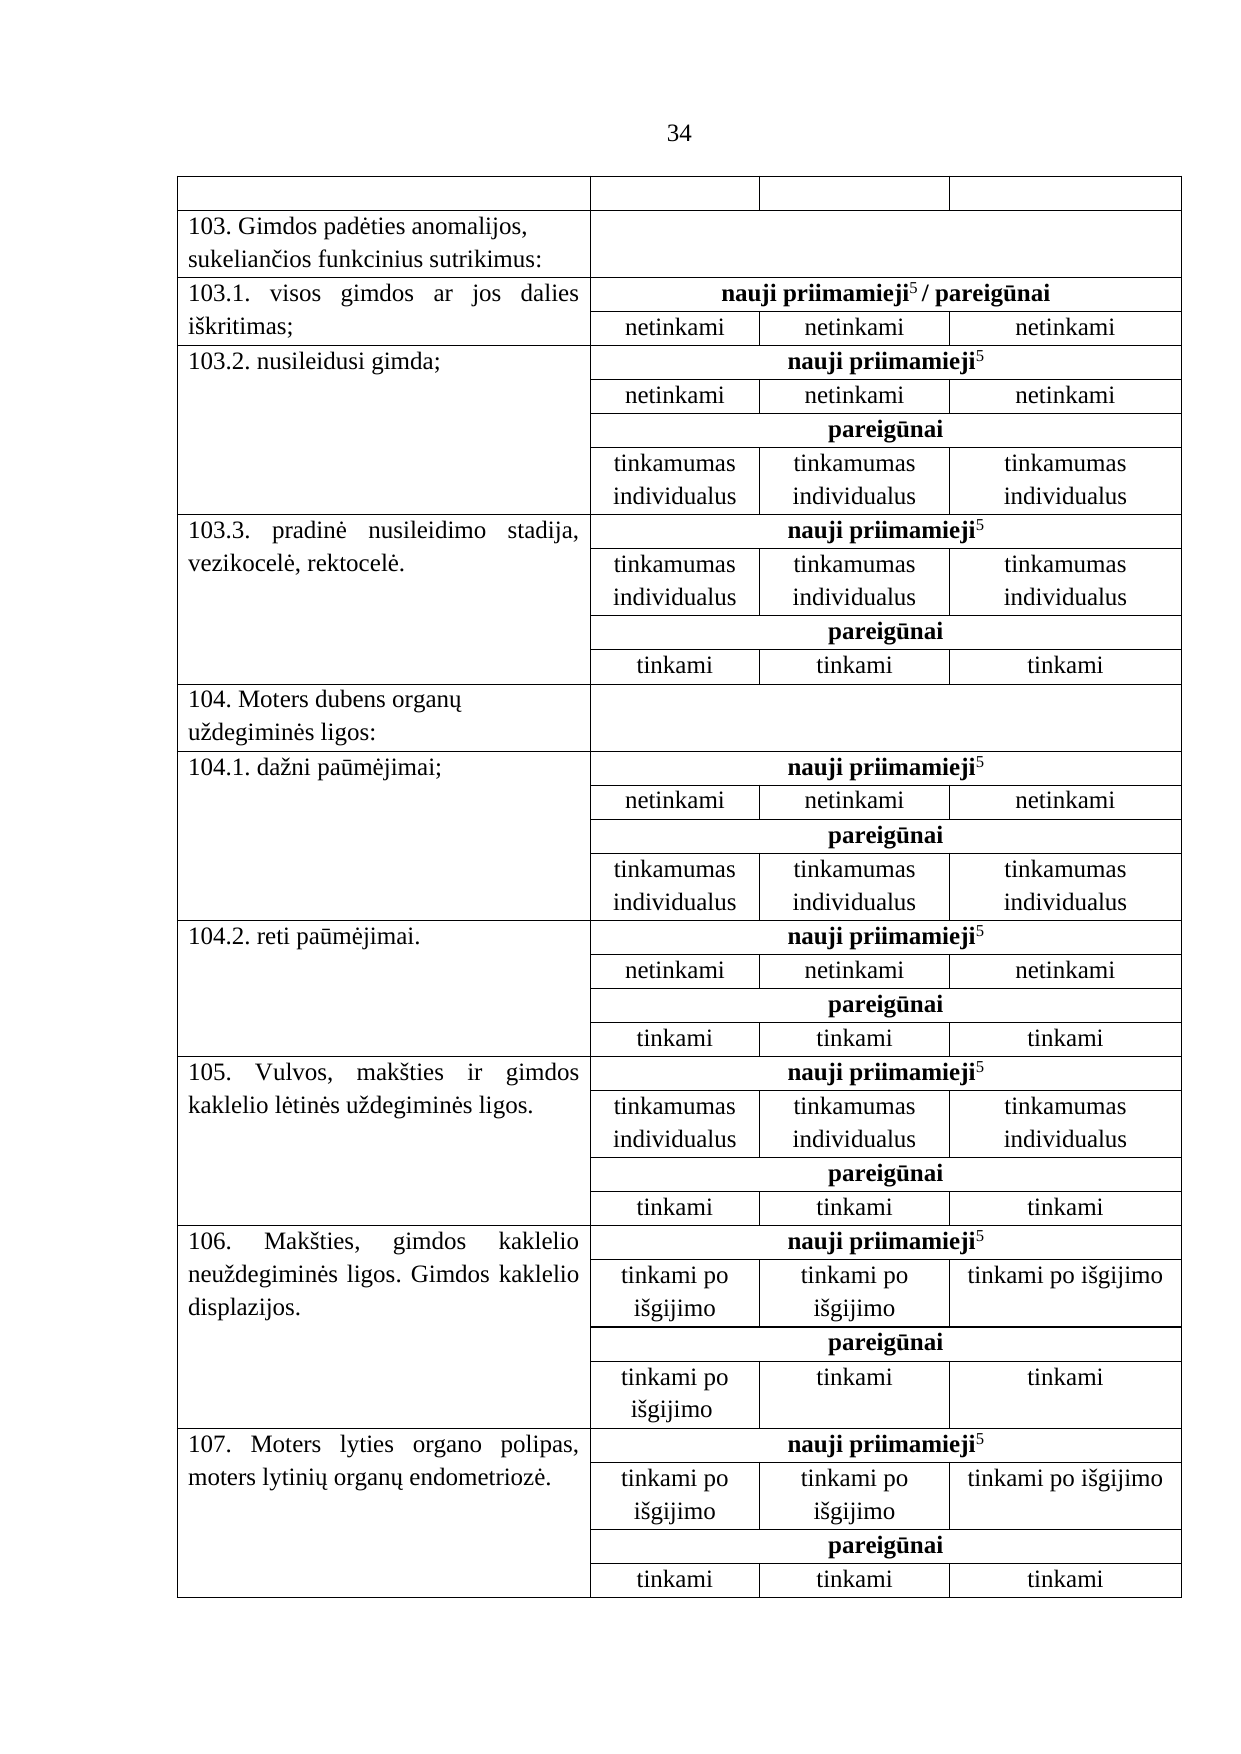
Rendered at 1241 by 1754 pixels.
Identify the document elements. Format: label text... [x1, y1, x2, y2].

table_cell pareigūnai [591, 616, 1181, 649]
table_cell pareigūnai [591, 1530, 1181, 1563]
table_cell pareigūnai [591, 989, 1181, 1022]
table_cell netinkami [760, 380, 949, 413]
table_cell nauji priimamieji5 [591, 346, 1181, 379]
table_cell 107. Moters lyties organo polipas, moters lytinių organų endometriozė. [178, 1429, 590, 1597]
table_cell tinkamumas individualus [760, 854, 949, 920]
table_cell 103.1. visos gimdos ar jos dalies iškritimas; [178, 278, 590, 345]
table_cell tinkamumas individualus [950, 854, 1181, 920]
table_cell pareigūnai [591, 820, 1181, 853]
table_cell tinkami [760, 1192, 949, 1225]
table_cell 103.3. pradinė nusileidimo stadija, vezikocelė, rektocelė. [178, 515, 590, 683]
table_cell tinkami [950, 1362, 1181, 1428]
table_cell netinkami [950, 380, 1181, 413]
table_cell tinkami [950, 650, 1181, 683]
table_cell nauji priimamieji5 [591, 1057, 1181, 1090]
table_cell tinkamumas individualus [760, 448, 949, 514]
table_cell tinkami po išgijimo [591, 1362, 759, 1428]
table_cell tinkami po išgijimo [950, 1260, 1181, 1326]
table_cell tinkamumas individualus [591, 1091, 759, 1157]
table_cell tinkami [760, 1023, 949, 1056]
table_cell [591, 211, 1181, 277]
table_cell 104. Moters dubens organų uždegiminės ligos: [178, 685, 590, 751]
table_cell nauji priimamieji5 [591, 921, 1181, 954]
table_cell netinkami [950, 786, 1181, 819]
table_cell 104.1. dažni paūmėjimai; [178, 752, 590, 920]
table_cell [950, 177, 1181, 210]
table_cell 105. Vulvos, makšties ir gimdos kaklelio lėtinės uždegiminės ligos. [178, 1057, 590, 1225]
table_cell tinkami po išgijimo [591, 1463, 759, 1529]
table_cell netinkami [760, 955, 949, 988]
table_cell nauji priimamieji5 / pareigūnai [591, 278, 1181, 311]
table_cell 103.2. nusileidusi gimda; [178, 346, 590, 514]
table_cell [178, 177, 590, 210]
table_cell tinkamumas individualus [591, 854, 759, 920]
table_cell netinkami [591, 380, 759, 413]
table_cell nauji priimamieji5 [591, 1429, 1181, 1462]
table_cell [591, 685, 1181, 751]
table_cell tinkami [950, 1192, 1181, 1225]
table_cell tinkamumas individualus [760, 549, 949, 615]
table_cell nauji priimamieji5 [591, 1226, 1181, 1259]
table_cell tinkami [591, 1192, 759, 1225]
table_cell tinkami [760, 1564, 949, 1597]
table_cell tinkamumas individualus [591, 549, 759, 615]
table_cell tinkami po išgijimo [760, 1463, 949, 1529]
table_cell tinkami [591, 1564, 759, 1597]
table_cell tinkami [950, 1023, 1181, 1056]
table_cell netinkami [950, 312, 1181, 345]
table_cell tinkamumas individualus [950, 549, 1181, 615]
table_cell tinkami po išgijimo [760, 1260, 949, 1326]
table_cell tinkamumas individualus [760, 1091, 949, 1157]
table_cell tinkamumas individualus [950, 1091, 1181, 1157]
table_cell nauji priimamieji5 [591, 752, 1181, 784]
table_cell [760, 177, 949, 210]
table_cell tinkami [950, 1564, 1181, 1597]
table_cell tinkami [591, 650, 759, 683]
table_cell 104.2. reti paūmėjimai. [178, 921, 590, 1056]
table_cell netinkami [950, 955, 1181, 988]
table_cell 106. Makšties, gimdos kaklelio neuždegiminės ligos. Gimdos kaklelio displazijos. [178, 1226, 590, 1428]
table_cell [591, 177, 759, 210]
table_cell pareigūnai [591, 1158, 1181, 1191]
table_cell netinkami [760, 312, 949, 345]
table_cell netinkami [591, 312, 759, 345]
table_cell tinkami po išgijimo [950, 1463, 1181, 1529]
table_cell tinkamumas individualus [950, 448, 1181, 514]
table_cell pareigūnai [591, 1328, 1181, 1361]
table_cell nauji priimamieji5 [591, 515, 1181, 548]
table_cell tinkami po išgijimo [591, 1260, 759, 1326]
table_cell netinkami [760, 786, 949, 819]
table_cell netinkami [591, 955, 759, 988]
table_cell netinkami [591, 786, 759, 819]
table_cell tinkami [760, 650, 949, 683]
table_cell pareigūnai [591, 414, 1181, 447]
table_cell tinkamumas individualus [591, 448, 759, 514]
table_cell tinkami [760, 1362, 949, 1428]
table_cell tinkami [591, 1023, 759, 1056]
table_cell 103. Gimdos padėties anomalijos, sukeliančios funkcinius sutrikimus: [178, 211, 590, 277]
